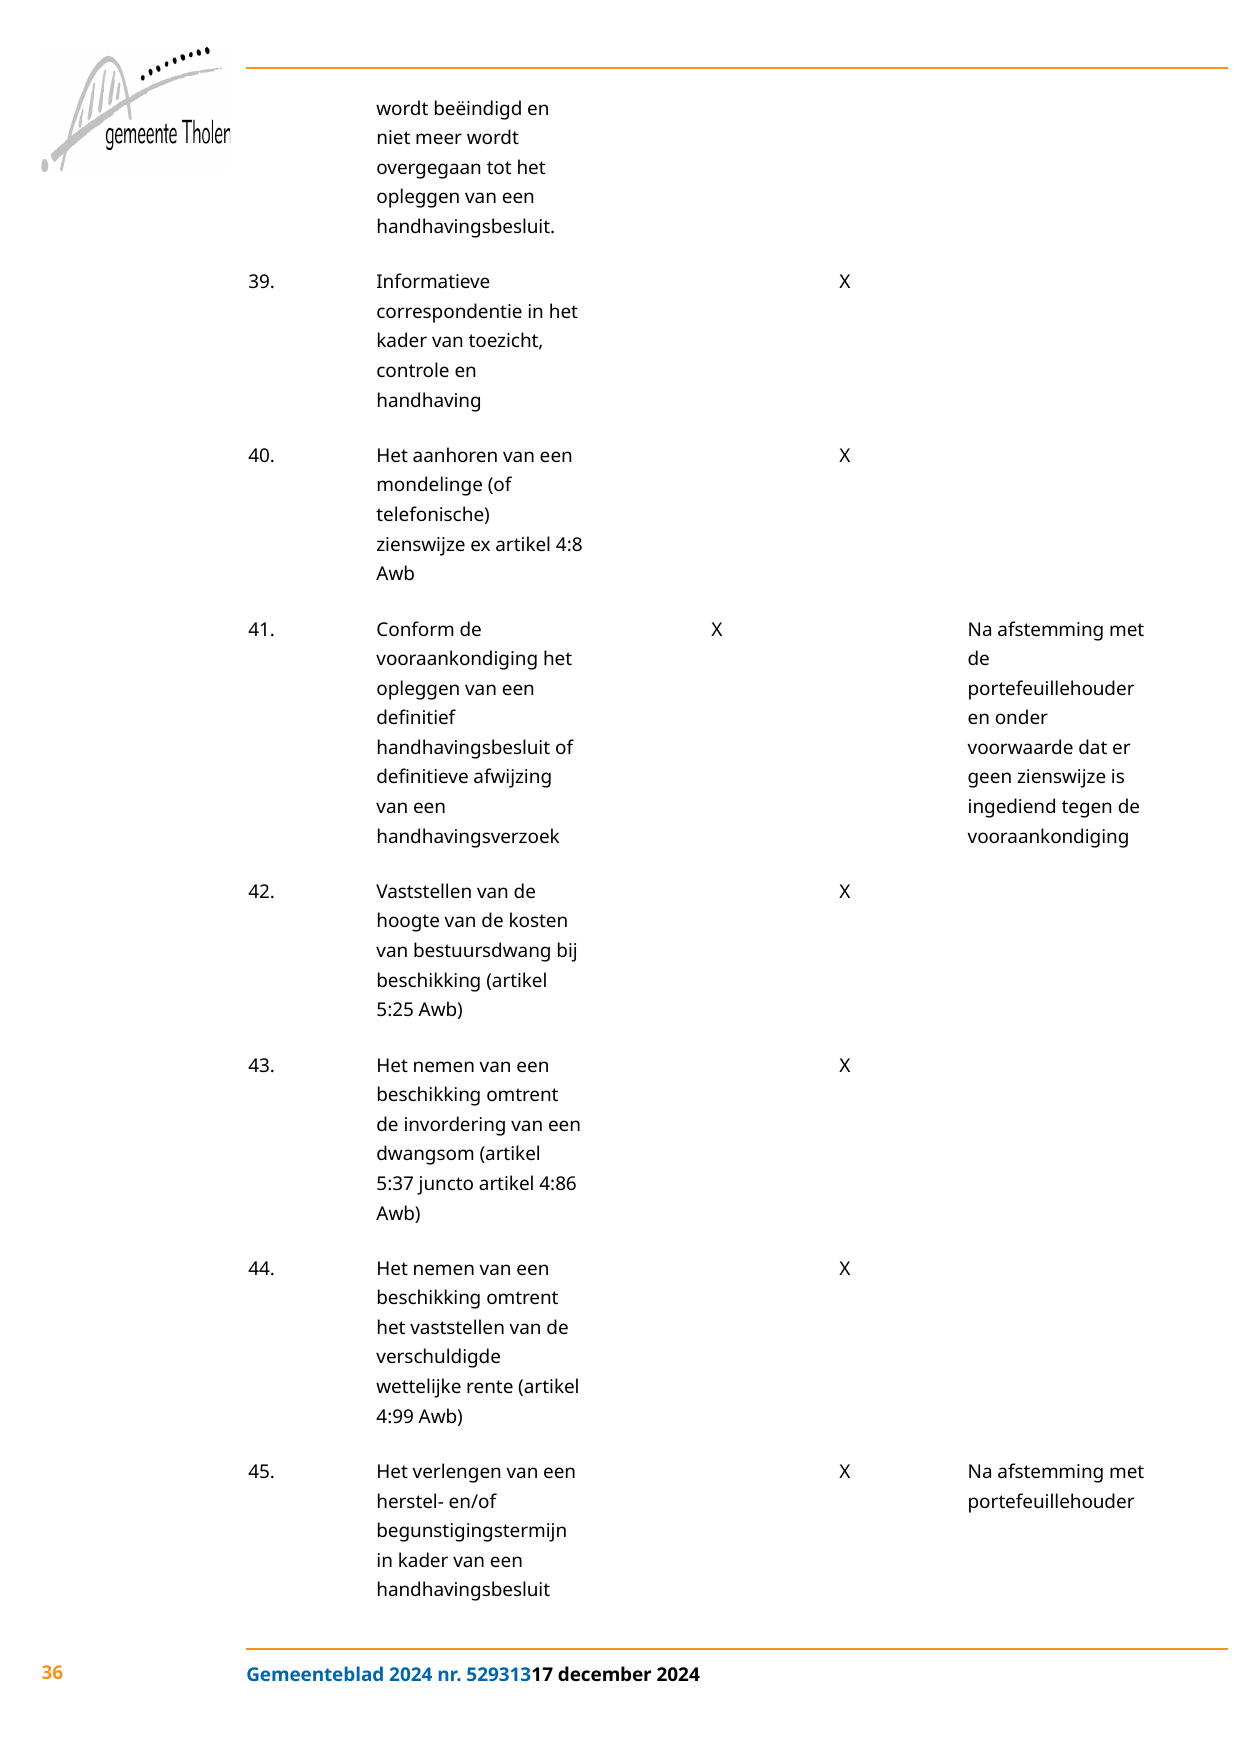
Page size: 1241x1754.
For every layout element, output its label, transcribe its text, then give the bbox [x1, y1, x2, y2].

table_cell [968, 1255, 1152, 1458]
table_cell [583, 95, 711, 268]
table_cell X [839, 442, 967, 616]
table_cell [968, 878, 1152, 1052]
table_cell [968, 95, 1152, 268]
table_cell [839, 95, 967, 268]
table_cell Vaststellen van de hoogte van de kosten van bestuursdwang bij beschikking (artikel 5:25 Awb) [376, 878, 583, 1052]
table_cell Het nemen van een beschikking omtrent de invordering van een dwangsom (artikel 5:37 juncto artikel 4:86 Awb) [376, 1052, 583, 1255]
table_cell [248, 95, 376, 268]
table_cell [711, 1052, 839, 1255]
table_cell X [839, 1255, 967, 1458]
table_cell [583, 878, 711, 1052]
table_cell Het verlengen van een herstel- en/of begunstigingstermijn in kader van een handhavingsbesluit [376, 1458, 583, 1602]
table_cell Het nemen van een beschikking omtrent het vaststellen van de verschuldigde wettelijke rente (artikel 4:99 Awb) [376, 1255, 583, 1458]
table_cell Het aanhoren van een mondelinge (of telefonische) zienswijze ex artikel 4:8 Awb [376, 442, 583, 616]
table_cell X [839, 1458, 967, 1602]
table_cell [839, 616, 967, 878]
table_cell [968, 269, 1152, 442]
table_cell 39. [248, 269, 376, 442]
table_cell 44. [248, 1255, 376, 1458]
table_cell [583, 1255, 711, 1458]
table_cell X [839, 1052, 967, 1255]
table_cell [711, 269, 839, 442]
table_cell wordt beëindigd en niet meer wordt overgegaan tot het opleggen van een handhavingsbesluit. [376, 95, 583, 268]
table_cell [968, 442, 1152, 616]
table_cell 43. [248, 1052, 376, 1255]
table_cell [968, 1052, 1152, 1255]
table_cell [711, 1255, 839, 1458]
table_cell 42. [248, 878, 376, 1052]
table_cell 41. [248, 616, 376, 878]
table_cell X [711, 616, 839, 878]
table_cell X [839, 878, 967, 1052]
table_cell [711, 878, 839, 1052]
table_cell [583, 269, 711, 442]
table_cell [583, 442, 711, 616]
table_cell Informatieve correspondentie in het kader van toezicht, controle en handhaving [376, 269, 583, 442]
table_cell Na afstemming met de portefeuillehouder en onder voorwaarde dat er geen zienswijze is ingediend tegen de vooraankondiging [968, 616, 1152, 878]
table_cell Na afstemming met portefeuillehouder [968, 1458, 1152, 1602]
picture [41, 47, 231, 172]
table_cell [711, 95, 839, 268]
table_cell 40. [248, 442, 376, 616]
table_cell [583, 616, 711, 878]
table_cell [711, 1458, 839, 1602]
table_cell [711, 442, 839, 616]
table_cell [583, 1458, 711, 1602]
table_cell [583, 1052, 711, 1255]
table_cell 45. [248, 1458, 376, 1602]
table_cell X [839, 269, 967, 442]
table_cell Conform de vooraankondiging het opleggen van een definitief handhavingsbesluit of definitieve afwijzing van een handhavingsverzoek [376, 616, 583, 878]
